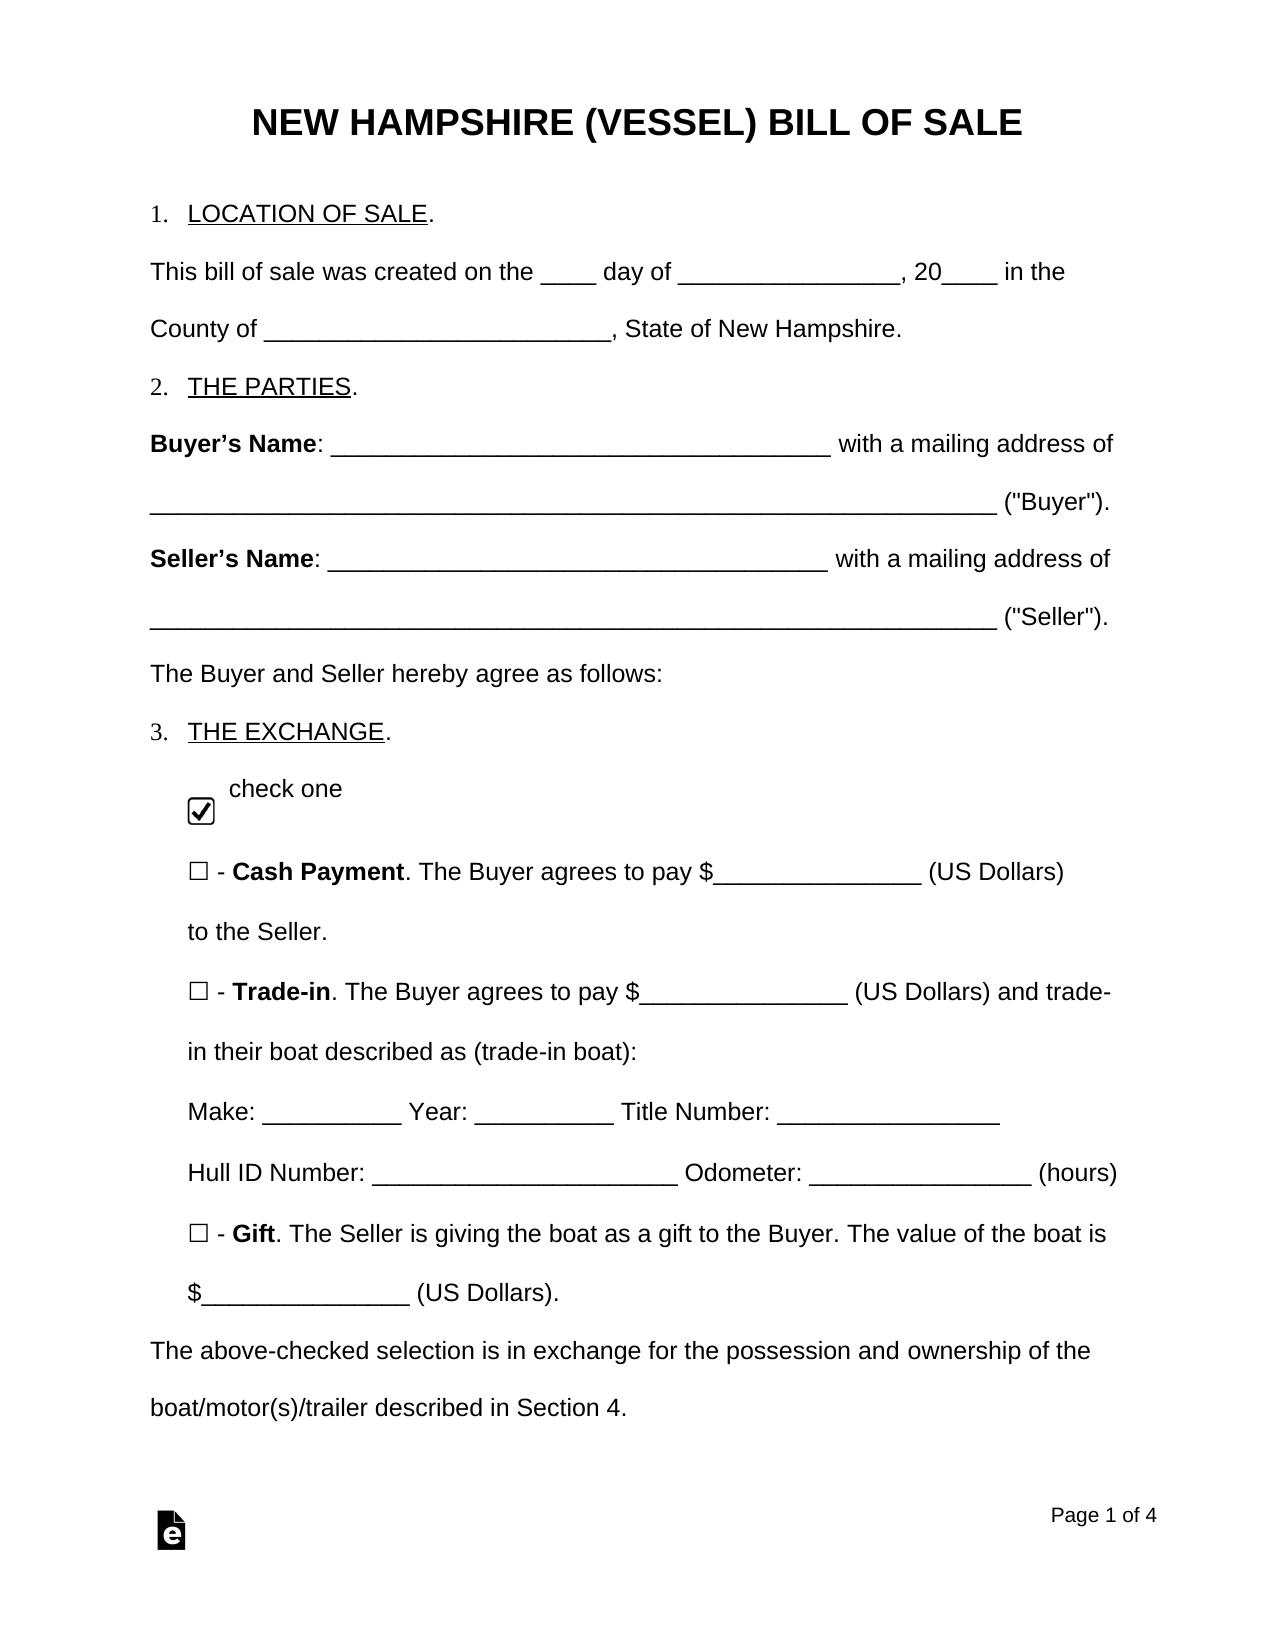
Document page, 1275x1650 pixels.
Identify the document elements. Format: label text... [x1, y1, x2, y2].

list The Buyer and Seller hereby agree as follows: [150, 659, 1125, 688]
list _____________________________________________________________ ("Seller"). [150, 602, 1125, 630]
list LOCATION OF SALE. [150, 199, 1125, 228]
text ☐ - Gift. The Seller is giving the boat as a gift to the Buyer. The value of the boat is $_______________ (US Dollars). [187, 1215, 1125, 1307]
list THE PARTIES. [150, 371, 1125, 400]
list _____________________________________________________________ ("Buyer"). [150, 487, 1125, 515]
subtitle NEW HAMPSHIRE (VESSEL) BILL OF SALE [150, 100, 1125, 143]
text ☐ - Cash Payment. The Buyer agrees to pay $_______________ (US Dollars) to the Seller. [187, 854, 1125, 945]
list THE EXCHANGE. [150, 717, 1125, 746]
list check one [187, 774, 1125, 825]
text This bill of sale was created on the ____ day of ________________, 20____ in the County of _________________________, State of New Hampshire. [150, 256, 1125, 343]
text ☐ - Trade-in. The Buyer agrees to pay $_______________ (US Dollars) and trade-in their boat described as (trade-in boat): [187, 974, 1125, 1066]
text Make: __________ Year: __________ Title Number: ________________ [187, 1097, 1127, 1126]
text Hull ID Number: ______________________ Odometer: ________________ (hours) [187, 1158, 1127, 1187]
list Seller’s Name: ____________________________________ with a mailing address of [150, 544, 1125, 573]
list Buyer’s Name: ____________________________________ with a mailing address of [150, 429, 1125, 458]
text The above-checked selection is in exchange for the possession and ownership of the boat/motor(s)/trailer described in Section 4. [150, 1336, 1125, 1422]
